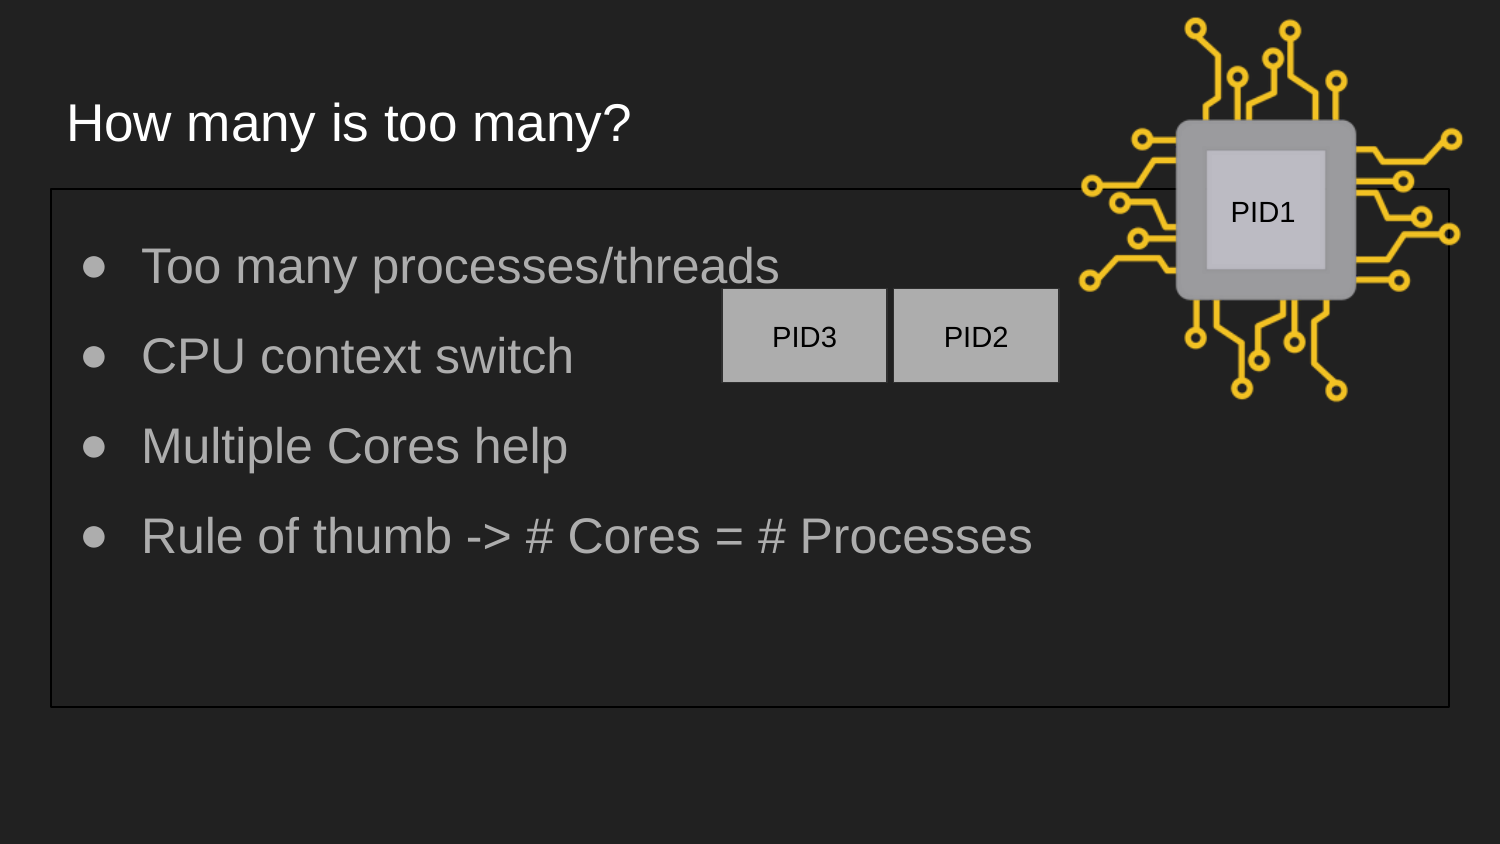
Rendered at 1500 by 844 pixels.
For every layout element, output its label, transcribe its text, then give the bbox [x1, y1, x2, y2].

text_box PID2 [893, 288, 1059, 383]
picture [1059, 0, 1482, 415]
title How many is too many? [51, 72, 1059, 167]
text_box PID1 [1215, 178, 1326, 244]
text_box PID3 [721, 288, 888, 383]
list Too many processes/threads CPU context switch Multiple Cores help Rule of thumb -> # Cores = # Processes [51, 189, 1449, 708]
